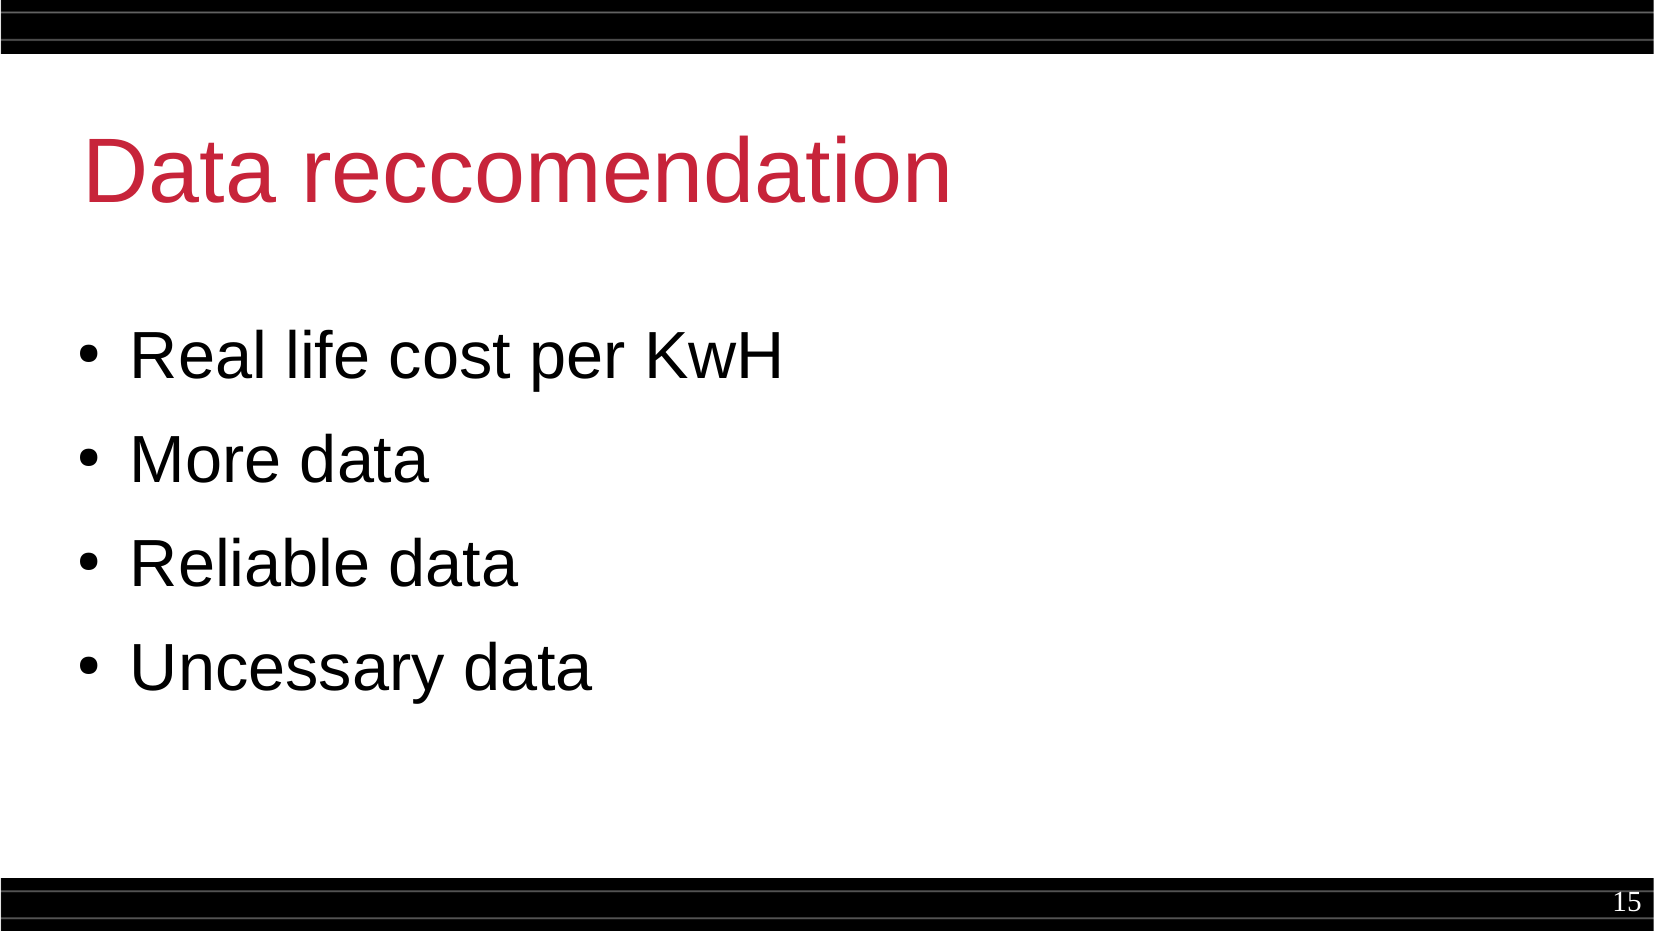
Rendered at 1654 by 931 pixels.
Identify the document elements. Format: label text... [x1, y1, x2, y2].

picture [0, 878, 1654, 931]
list Real life cost per KwH More data Reliable data Uncessary data [59, 317, 1548, 804]
title Data reccomendation [82, 92, 1571, 248]
picture [0, 0, 1654, 54]
